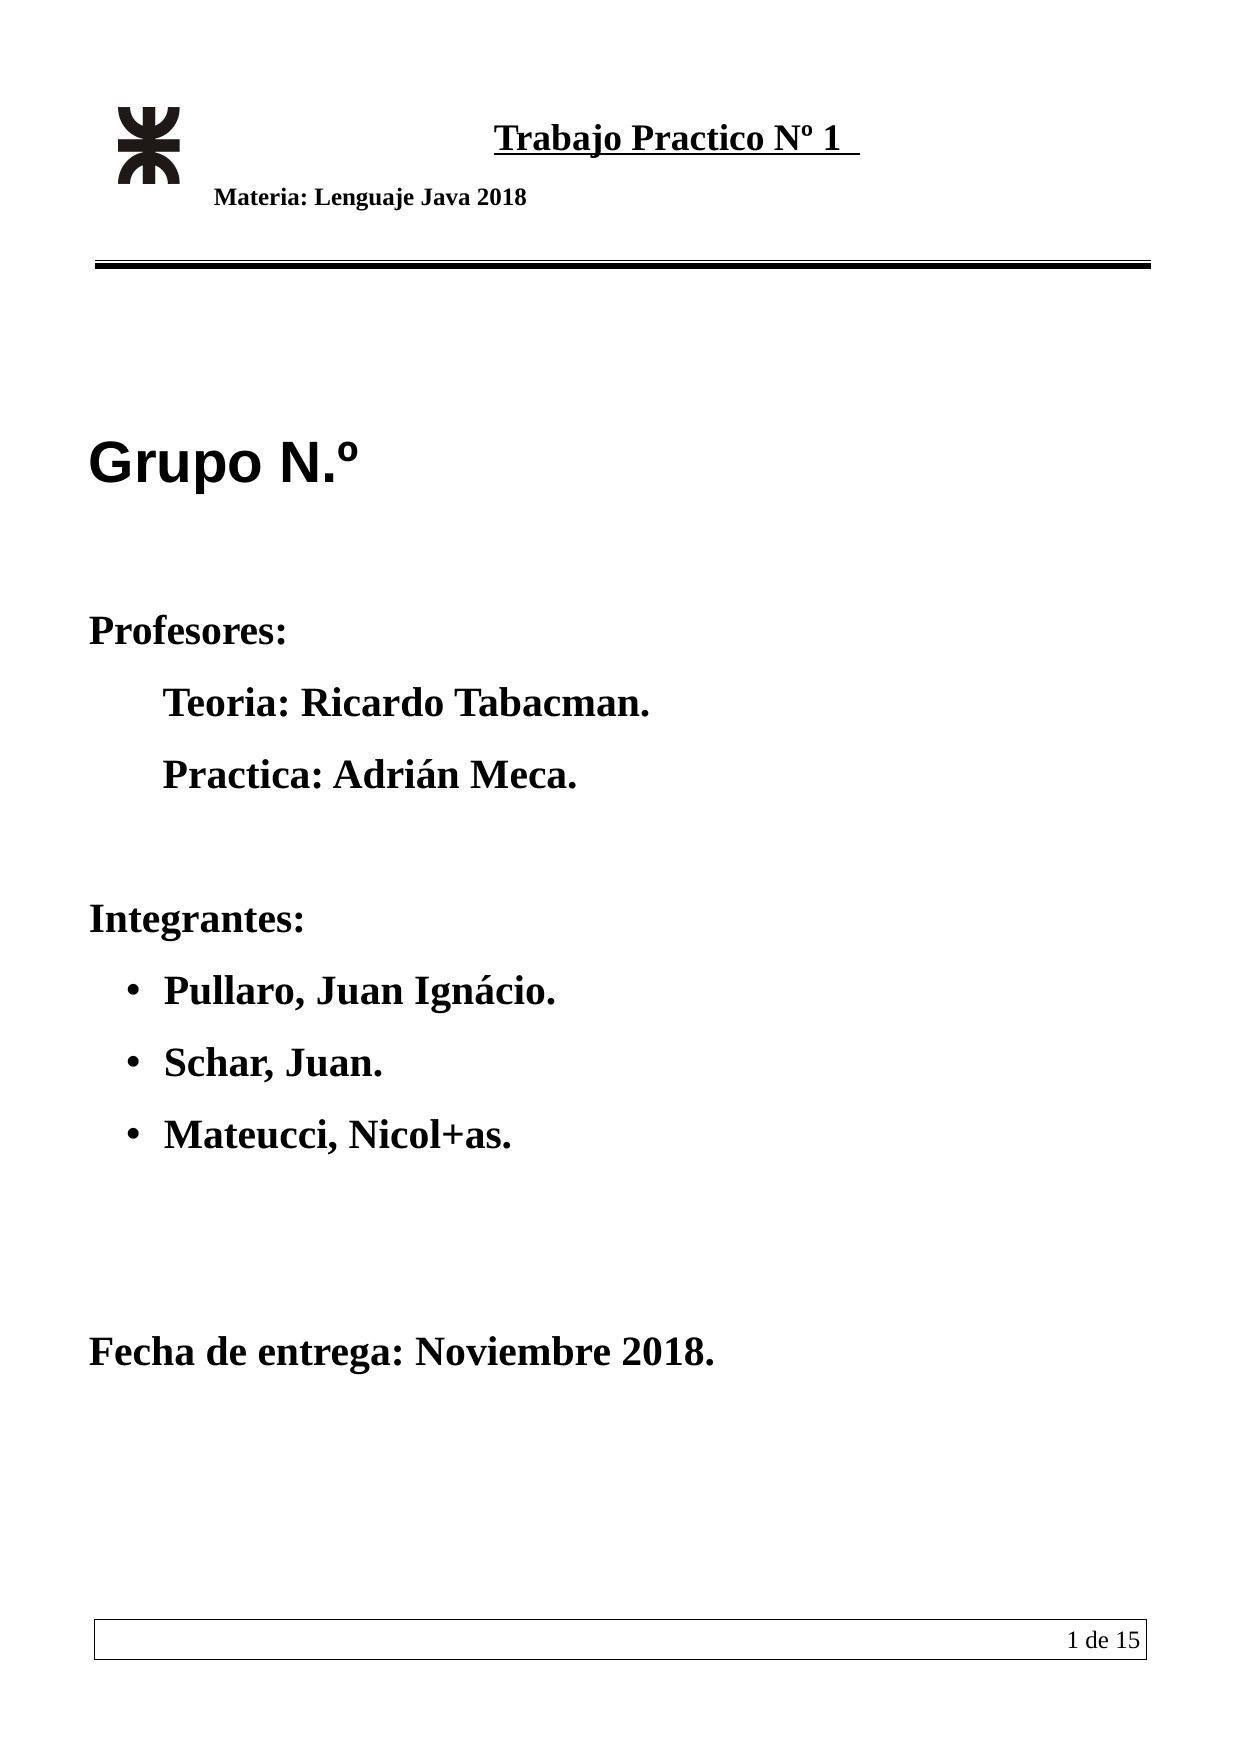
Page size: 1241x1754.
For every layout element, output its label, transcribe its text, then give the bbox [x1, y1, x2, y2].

title Grupo N.º [88, 427, 1152, 494]
text Teoria: Ricardo Tabacman. [88, 677, 1152, 725]
text Profesores: [88, 605, 1152, 653]
text Practica: Adrián Meca. [88, 749, 1152, 797]
list Mateucci, Nicol+as. [126, 1110, 1152, 1158]
list Schar, Juan. [126, 1038, 1152, 1086]
list Pullaro, Juan Ignácio. [126, 966, 1152, 1013]
text Integrantes: [88, 893, 1152, 941]
text Fecha de entrega: Noviembre 2018. [88, 1326, 1152, 1374]
picture [118, 107, 180, 184]
